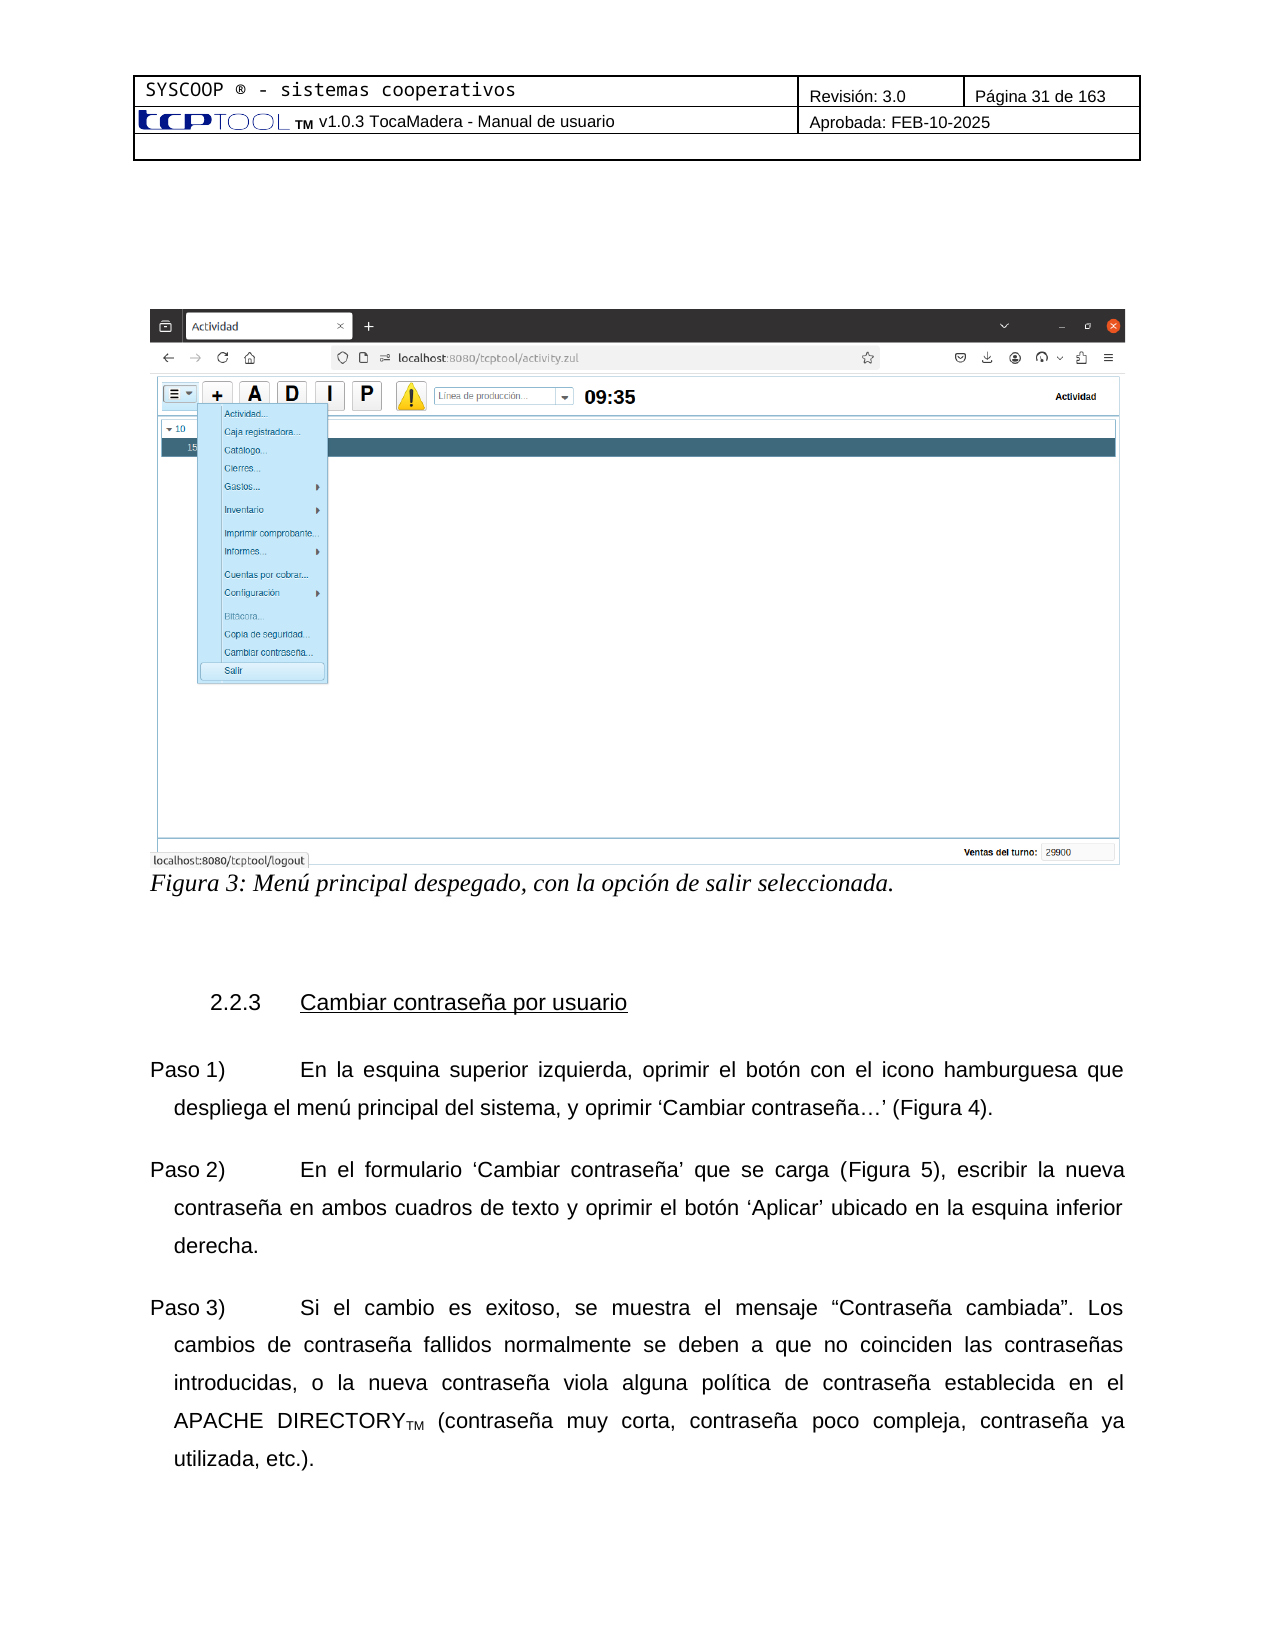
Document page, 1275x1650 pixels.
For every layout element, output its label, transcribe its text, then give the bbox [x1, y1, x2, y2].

list En la esquina superior izquierda, oprimir el botón con el icono hamburguesa que despliega el menú principal del sistema, y oprimir ‘Cambiar contraseña…’ (Figura 4). [150, 1057, 1125, 1120]
list Si el cambio es exitoso, se muestra el mensaje “Contraseña cambiada”. Los cambios de contraseña fallidos normalmente se deben a que no coinciden las contraseñas introducidas, o la nueva contraseña viola alguna política de contraseña establecida en el APACHE DIRECTORYTM (contraseña muy corta, contraseña poco compleja, contraseña ya utilizada, etc.). [150, 1294, 1125, 1471]
picture [150, 309, 1125, 868]
text Figura 3: Menú principal despegado, con la opción de salir seleccionada. [150, 868, 1125, 897]
list En el formulario ‘Cambiar contraseña’ que se carga (Figura 5), escribir la nueva contraseña en ambos cuadros de texto y oprimir el botón ‘Aplicar’ ubicado en la esquina inferior derecha. [150, 1157, 1125, 1258]
subtitle Cambiar contraseña por usuario [210, 989, 1125, 1015]
picture [138, 110, 290, 130]
